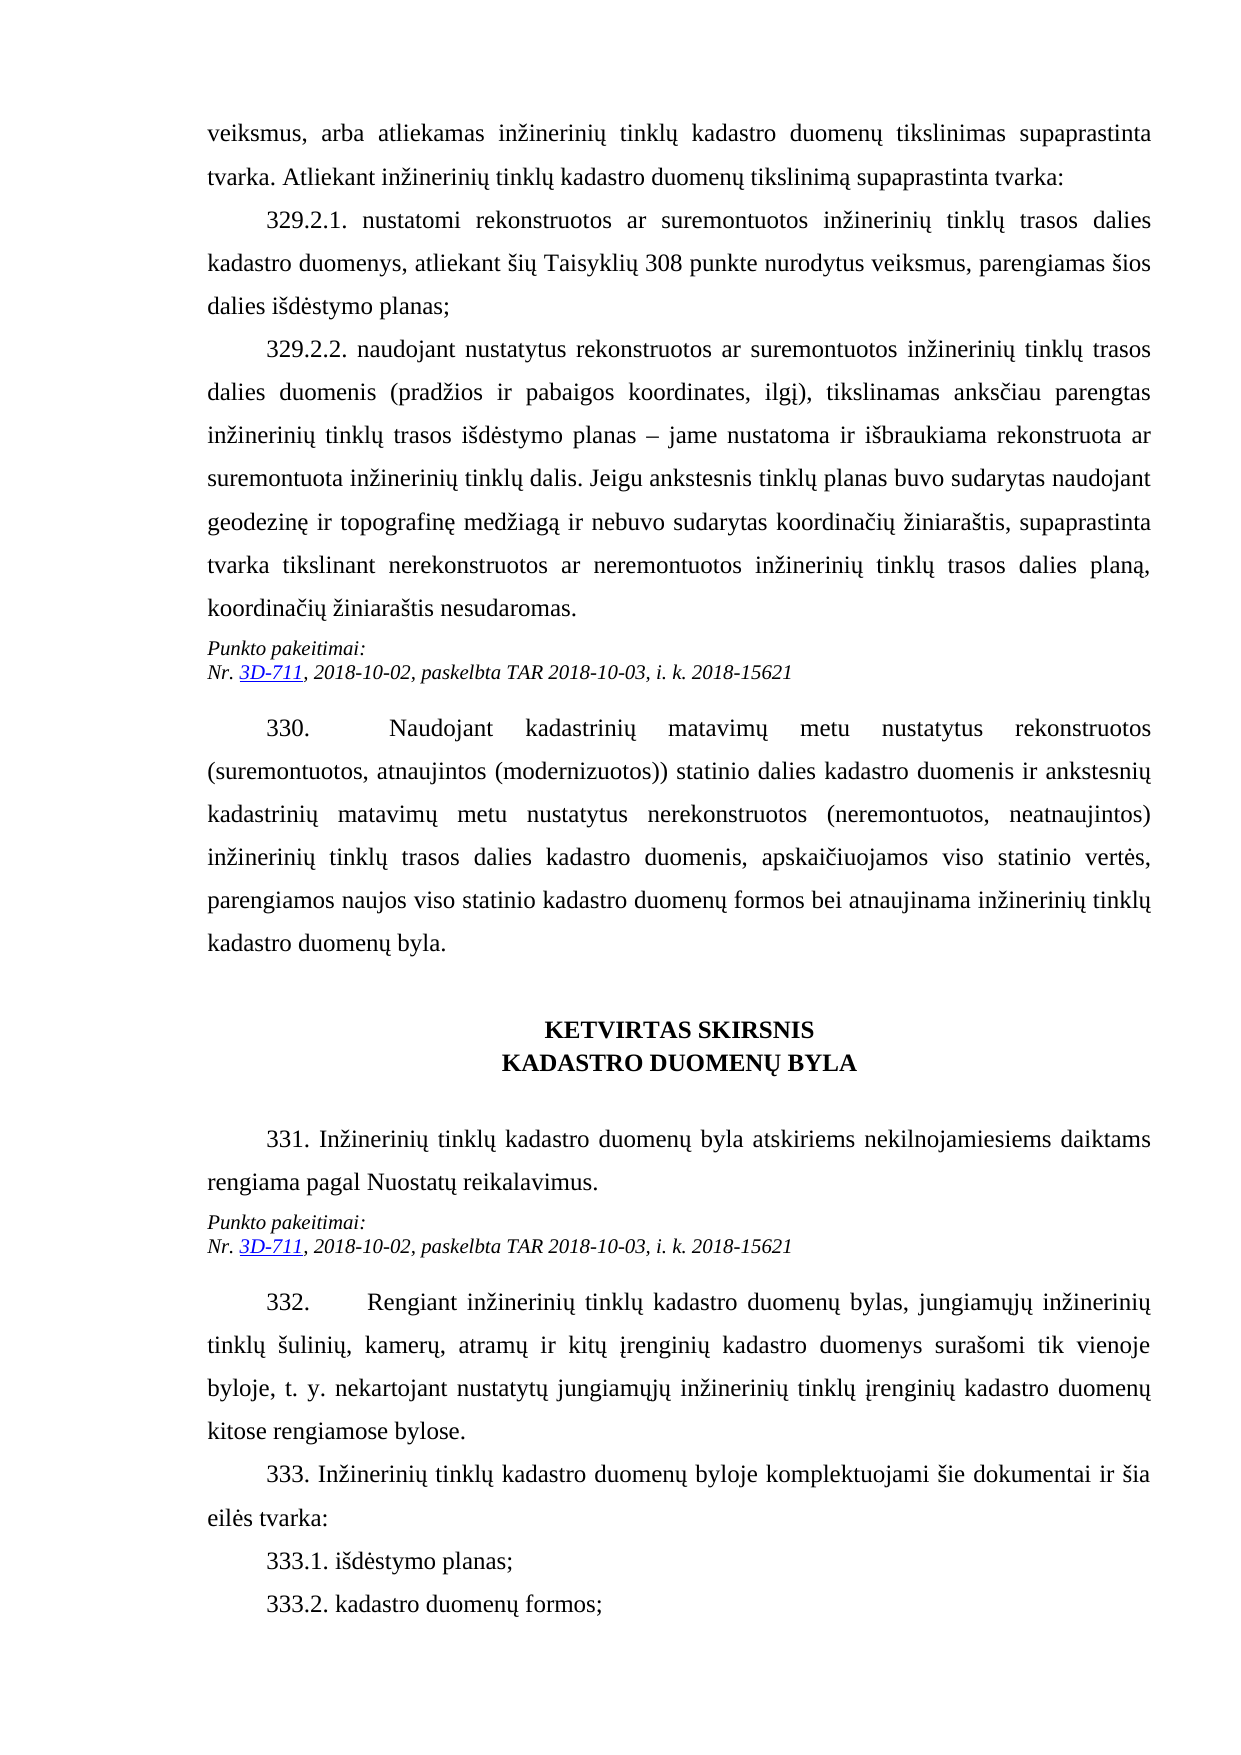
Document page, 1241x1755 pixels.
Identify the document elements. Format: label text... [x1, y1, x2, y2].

text 332. Rengiant inžinerinių tinklų kadastro duomenų bylas, jungiamųjų inžinerinių tinklų šulinių, kamerų, atramų ir kitų įrenginių kadastro duomenys surašomi tik vienoje byloje, t. y. nekartojant nustatytų jungiamųjų inžinerinių tinklų įrenginių kadastro duomenų kitose rengiamose bylose. [207, 1287, 1152, 1445]
text Punkto pakeitimai: [207, 636, 1152, 660]
text Punkto pakeitimai: [207, 1210, 1152, 1234]
text Nr. 3D-711, 2018-10-02, paskelbta TAR 2018-10-03, i. k. 2018-15621 [207, 1234, 1152, 1258]
text KETVIRTAS SKIRSNIS [207, 1015, 1152, 1043]
text 330. Naudojant kadastrinių matavimų metu nustatytus rekonstruotos (suremontuotos, atnaujintos (modernizuotos)) statinio dalies kadastro duomenis ir ankstesnių kadastrinių matavimų metu nustatytus nerekonstruotos (neremontuotos, neatnaujintos) inžinerinių tinklų trasos dalies kadastro duomenis, apskaičiuojamos viso statinio vertės, parengiamos naujos viso statinio kadastro duomenų formos bei atnaujinama inžinerinių tinklų kadastro duomenų byla. [207, 713, 1152, 957]
text 333.2. kadastro duomenų formos; [207, 1589, 1152, 1618]
text 329.2.2. naudojant nustatytus rekonstruotos ar suremontuotos inžinerinių tinklų trasos dalies duomenis (pradžios ir pabaigos koordinates, ilgį), tikslinamas anksčiau parengtas inžinerinių tinklų trasos išdėstymo planas – jame nustatoma ir išbraukiama rekonstruota ar suremontuota inžinerinių tinklų dalis. Jeigu ankstesnis tinklų planas buvo sudarytas naudojant geodezinę ir topografinę medžiagą ir nebuvo sudarytas koordinačių žiniaraštis, supaprastinta tvarka tikslinant nerekonstruotos ar neremontuotos inžinerinių tinklų trasos dalies planą, koordinačių žiniaraštis nesudaromas. [207, 334, 1152, 622]
text 333.1. išdėstymo planas; [207, 1546, 1152, 1574]
text 329.2.1. nustatomi rekonstruotos ar suremontuotos inžinerinių tinklų trasos dalies kadastro duomenys, atliekant šių Taisyklių 308 punkte nurodytus veiksmus, parengiamas šios dalies išdėstymo planas; [207, 205, 1152, 320]
text veiksmus, arba atliekamas inžinerinių tinklų kadastro duomenų tikslinimas supaprastinta tvarka. Atliekant inžinerinių tinklų kadastro duomenų tikslinimą supaprastinta tvarka: [207, 118, 1152, 190]
text 333. Inžinerinių tinklų kadastro duomenų byloje komplektuojami šie dokumentai ir šia eilės tvarka: [207, 1459, 1152, 1531]
text Nr. 3D-711, 2018-10-02, paskelbta TAR 2018-10-03, i. k. 2018-15621 [207, 660, 1152, 684]
text 331. Inžinerinių tinklų kadastro duomenų byla atskiriems nekilnojamiesiems daiktams rengiama pagal Nuostatų reikalavimus. [207, 1124, 1152, 1196]
text KADASTRO DUOMENŲ BYLA [207, 1048, 1152, 1077]
